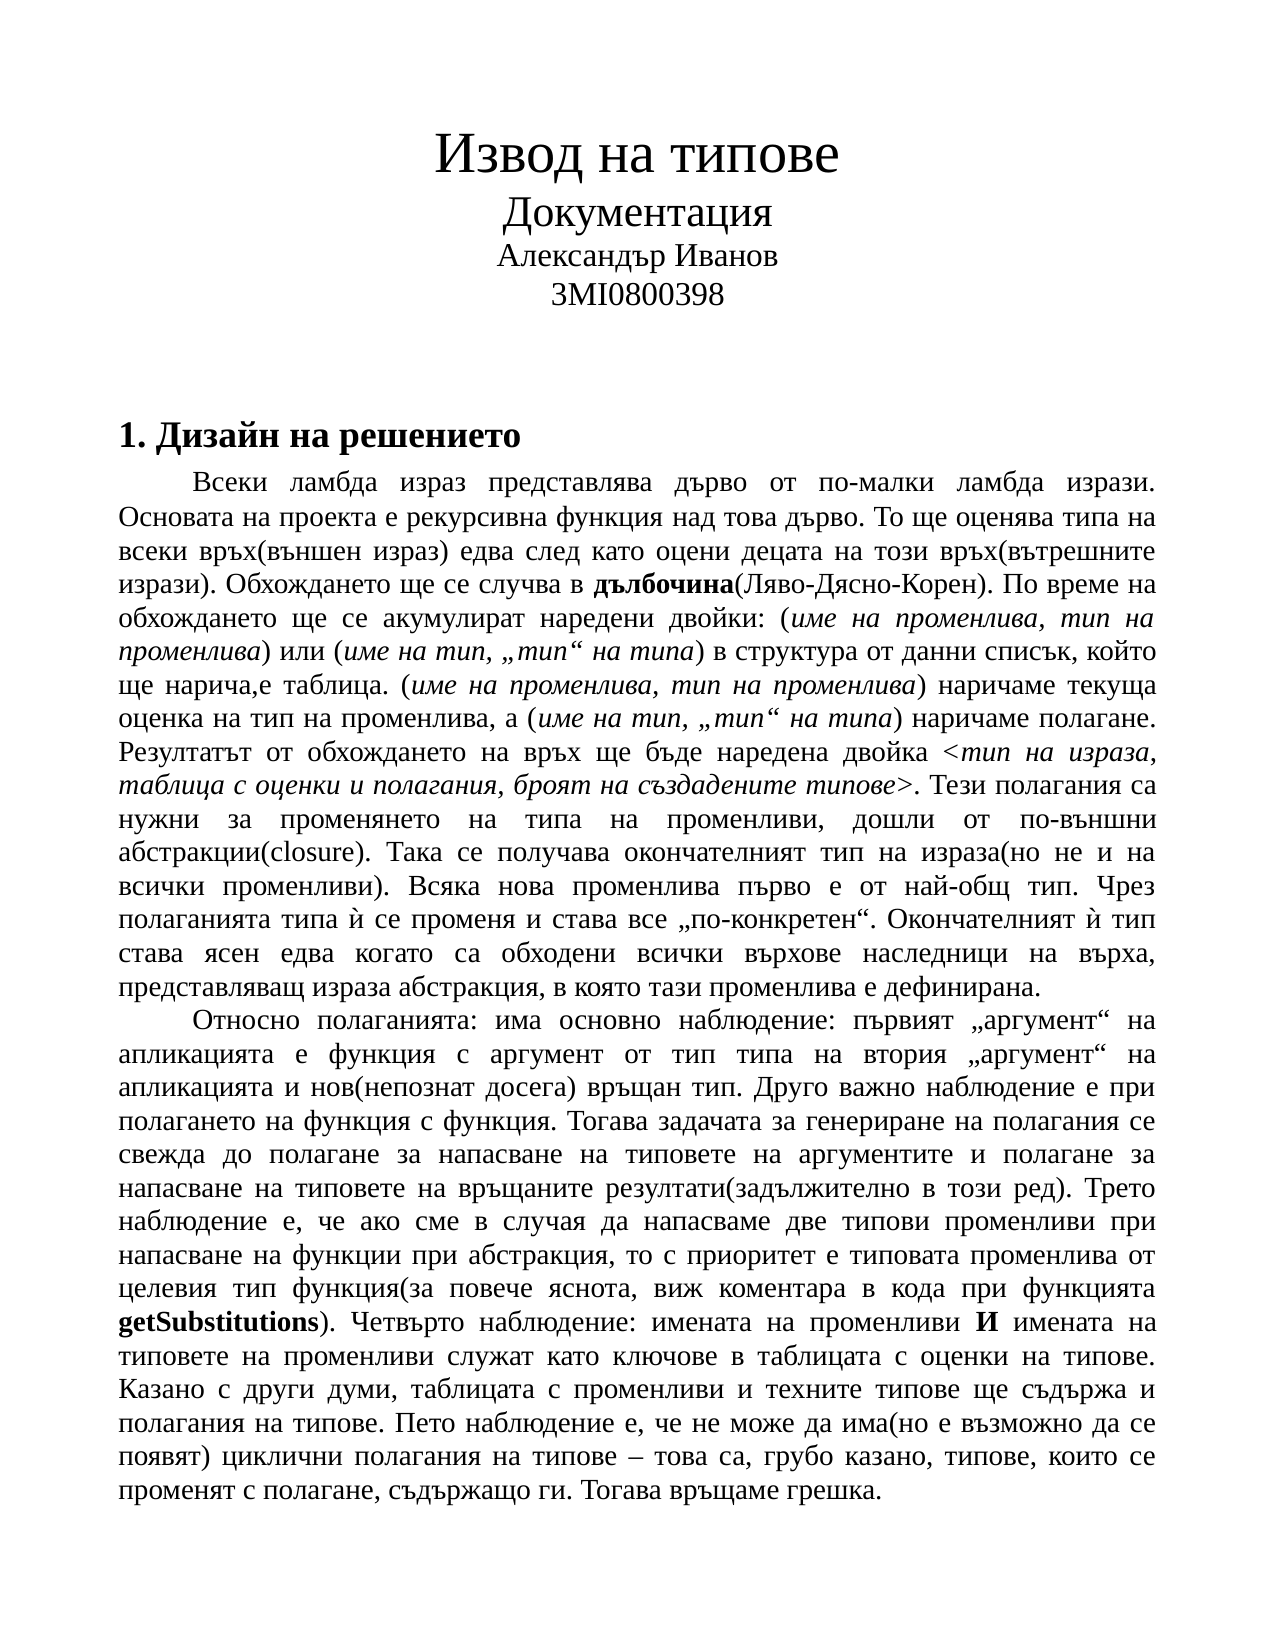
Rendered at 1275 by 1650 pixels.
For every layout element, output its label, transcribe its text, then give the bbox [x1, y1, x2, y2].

text Извод на типове [118, 118, 1157, 185]
text 1. Дизайн на решението [118, 413, 1157, 456]
text 3MI0800398 [118, 274, 1157, 312]
text Александър Иванов [118, 236, 1157, 274]
text Документация [118, 185, 1157, 236]
text Всеки ламбда израз представлява дърво от по-малки ламбда изрази. Основата на проекта е рекурсивна функция над това дърво. То ще оценява типа на всеки връх(външен израз) едва след като оцени децата на този връх(вътрешните изрази). Обхождането ще се случва в дълбочина(Ляво-Дясно-Корен). По време на обхождането ще се акумулират наредени двойки: (име на променлива, тип на променлива) или (име на тип, „тип“ на типа) в структура от данни списък, който ще нарича,е таблица. (име на променлива, тип на променлива) наричаме текуща оценка на тип на променлива, а (име на тип, „тип“ на типа) наричаме полагане. Резултатът от обхождането на връх ще бъде наредена двойка <тип на израза, таблица с оценки и полагания, броят на създадените типове>. Тези полагания са нужни за променянето на типа на променливи, дошли от по-външни абстракции(closure). Така се получава окончателният тип на израза(но не и на всички променливи). Всяка нова променлива първо е от най-общ тип. Чрез полаганията типа ѝ се променя и става все „по-конкретен“. Окончателният ѝ тип става ясен едва когато са обходени всички върхове наследници на върха, представляващ израза абстракция, в която тази променлива е дефинирана. [118, 456, 1157, 1002]
text Относно полаганията: има основно наблюдение: първият „аргумент“ на апликацията е функция с аргумент от тип типа на втория „аргумент“ на апликацията и нов(непознат досега) връщан тип. Друго важно наблюдение е при полагането на функция с функция. Тогава задачата за генериране на полагания се свежда до полагане за напасване на типовете на аргументите и полагане за напасване на типовете на връщаните резултати(задължително в този ред). Трето наблюдение е, че ако сме в случая да напасваме две типови променливи при напасване на функции при абстракция, то с приоритет е типовата променлива от целевия тип функция(за повече яснота, виж коментара в кода при функцията getSubstitutions). Четвърто наблюдение: имената на променливи И имената на типовете на променливи служат като ключове в таблицата с оценки на типове. Казано с други думи, таблицата с променливи и техните типове ще съдържа и полагания на типове. Пето наблюдение е, че не може да има(но е възможно да се появят) циклични полагания на типове – това са, грубо казано, типове, които се променят с полагане, съдържащо ги. Тогава връщаме грешка. [118, 1002, 1157, 1505]
